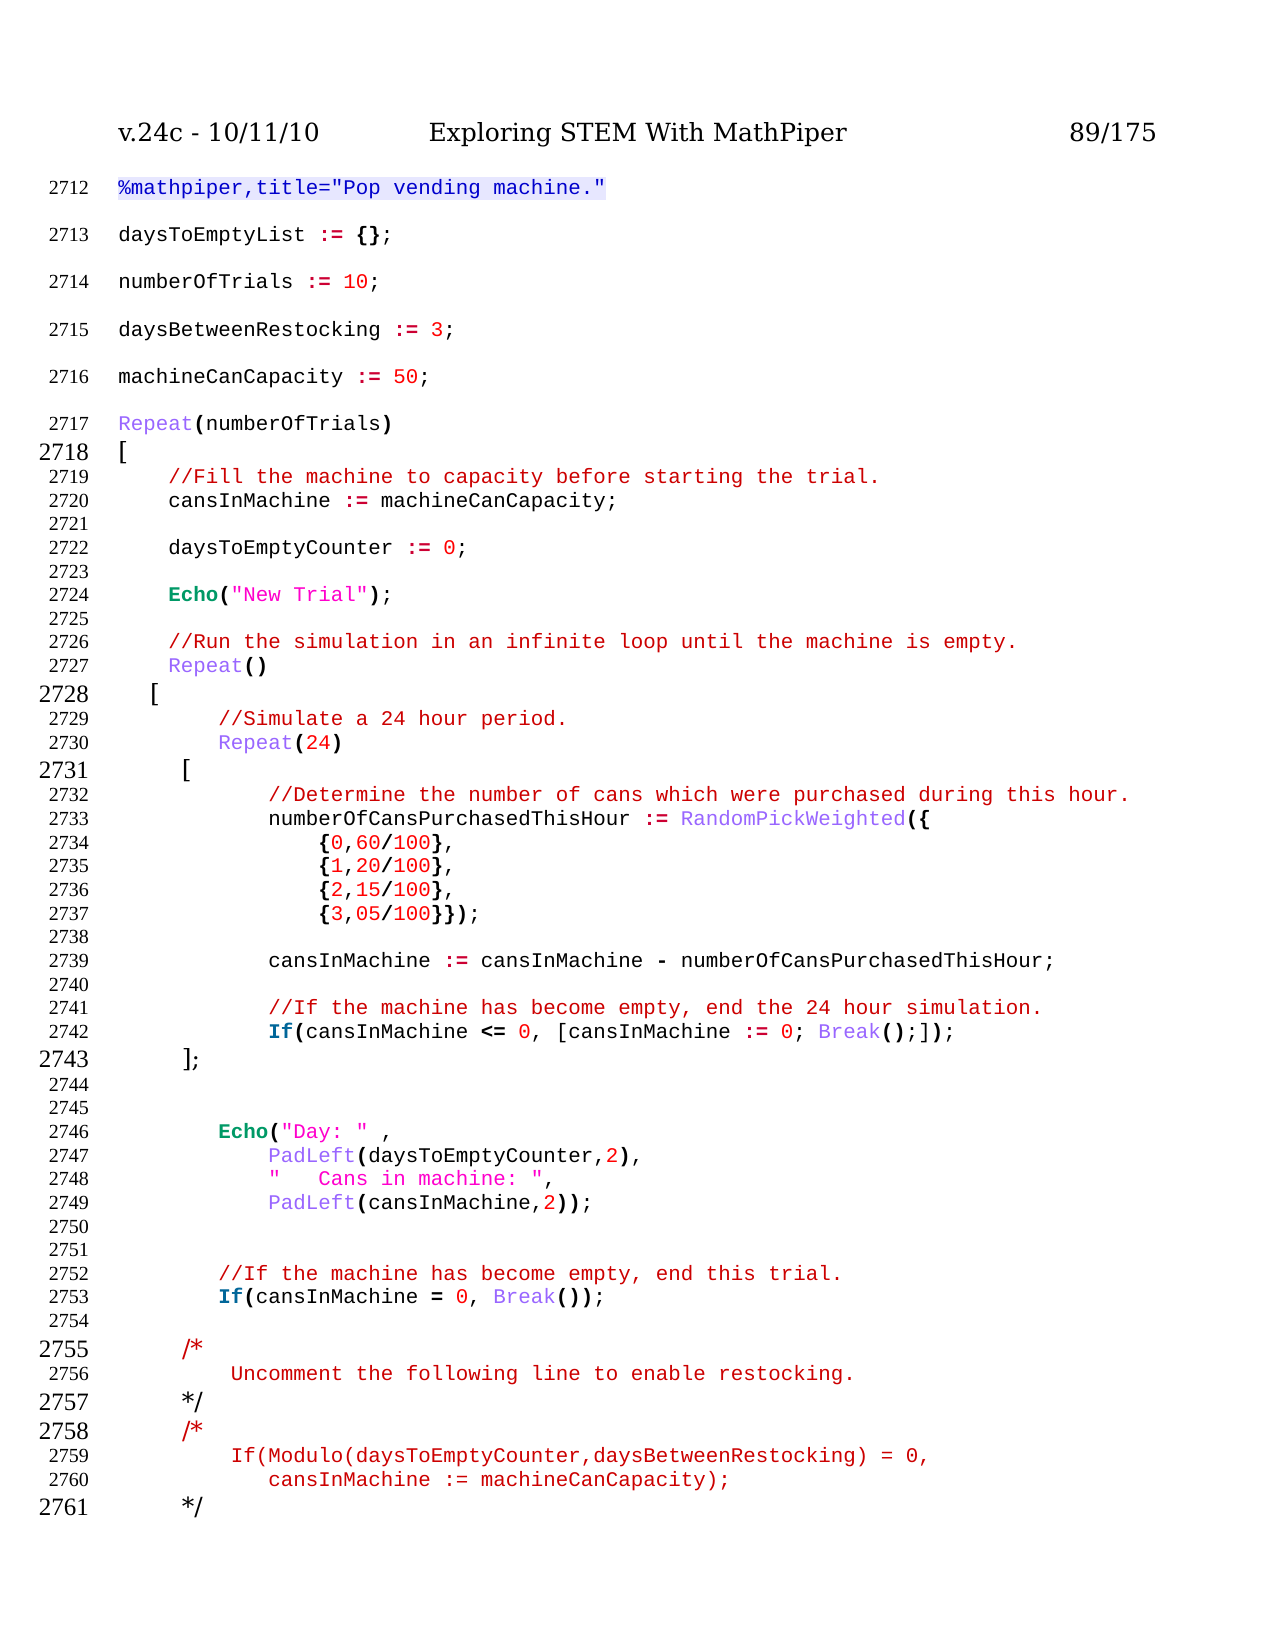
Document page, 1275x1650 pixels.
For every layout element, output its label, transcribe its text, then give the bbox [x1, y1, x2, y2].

text //If the machine has become empty, end the 24 hour simulation. [118, 997, 1157, 1021]
text {2,15/100}, [118, 879, 1157, 903]
text {1,20/100}, [118, 855, 1157, 879]
text /* [118, 1416, 1157, 1445]
text //Fill the machine to capacity before starting the trial. [118, 466, 1157, 490]
text " Cans in machine: ", [118, 1168, 1157, 1192]
text Echo("Day: " , [118, 1121, 1157, 1145]
text cansInMachine := cansInMachine - numberOfCansPurchasedThisHour; [118, 950, 1157, 974]
text //Simulate a 24 hour period. [118, 708, 1157, 732]
text machineCanCapacity := 50; [118, 366, 1157, 389]
text //Run the simulation in an infinite loop until the machine is empty. [118, 632, 1157, 655]
text {3,05/100}}); [118, 903, 1157, 926]
text numberOfTrials := 10; [118, 271, 1157, 295]
text If(Modulo(daysToEmptyCounter,daysBetweenRestocking) = 0, [118, 1445, 1157, 1469]
text */ [118, 1387, 1157, 1416]
text Repeat(24) [118, 732, 1157, 755]
text cansInMachine := machineCanCapacity; [118, 490, 1157, 513]
text If(cansInMachine <= 0, [cansInMachine := 0; Break();]); [118, 1021, 1157, 1044]
text Uncomment the following line to enable restocking. [118, 1363, 1157, 1387]
text //If the machine has become empty, end this trial. [118, 1263, 1157, 1287]
text [ [118, 679, 1157, 708]
text {0,60/100}, [118, 832, 1157, 855]
text Echo("New Trial"); [118, 584, 1157, 608]
text Repeat(numberOfTrials) [118, 413, 1157, 437]
text [ [118, 755, 1157, 784]
text If(cansInMachine = 0, Break()); [118, 1287, 1157, 1310]
text daysToEmptyList := {}; [118, 224, 1157, 248]
text %mathpiper,title="Pop vending machine." [118, 177, 1157, 200]
text numberOfCansPurchasedThisHour := RandomPickWeighted({ [118, 808, 1157, 832]
text daysToEmptyCounter := 0; [118, 537, 1157, 561]
text Repeat() [118, 655, 1157, 679]
text */ [118, 1492, 1157, 1521]
text cansInMachine := machineCanCapacity); [118, 1469, 1157, 1492]
text daysBetweenRestocking := 3; [118, 319, 1157, 342]
text [ [118, 437, 1157, 466]
text PadLeft(cansInMachine,2)); [118, 1192, 1157, 1216]
text ]; [118, 1044, 1157, 1074]
text //Determine the number of cans which were purchased during this hour. [118, 784, 1157, 808]
text /* [118, 1334, 1157, 1363]
text PadLeft(daysToEmptyCounter,2), [118, 1145, 1157, 1168]
